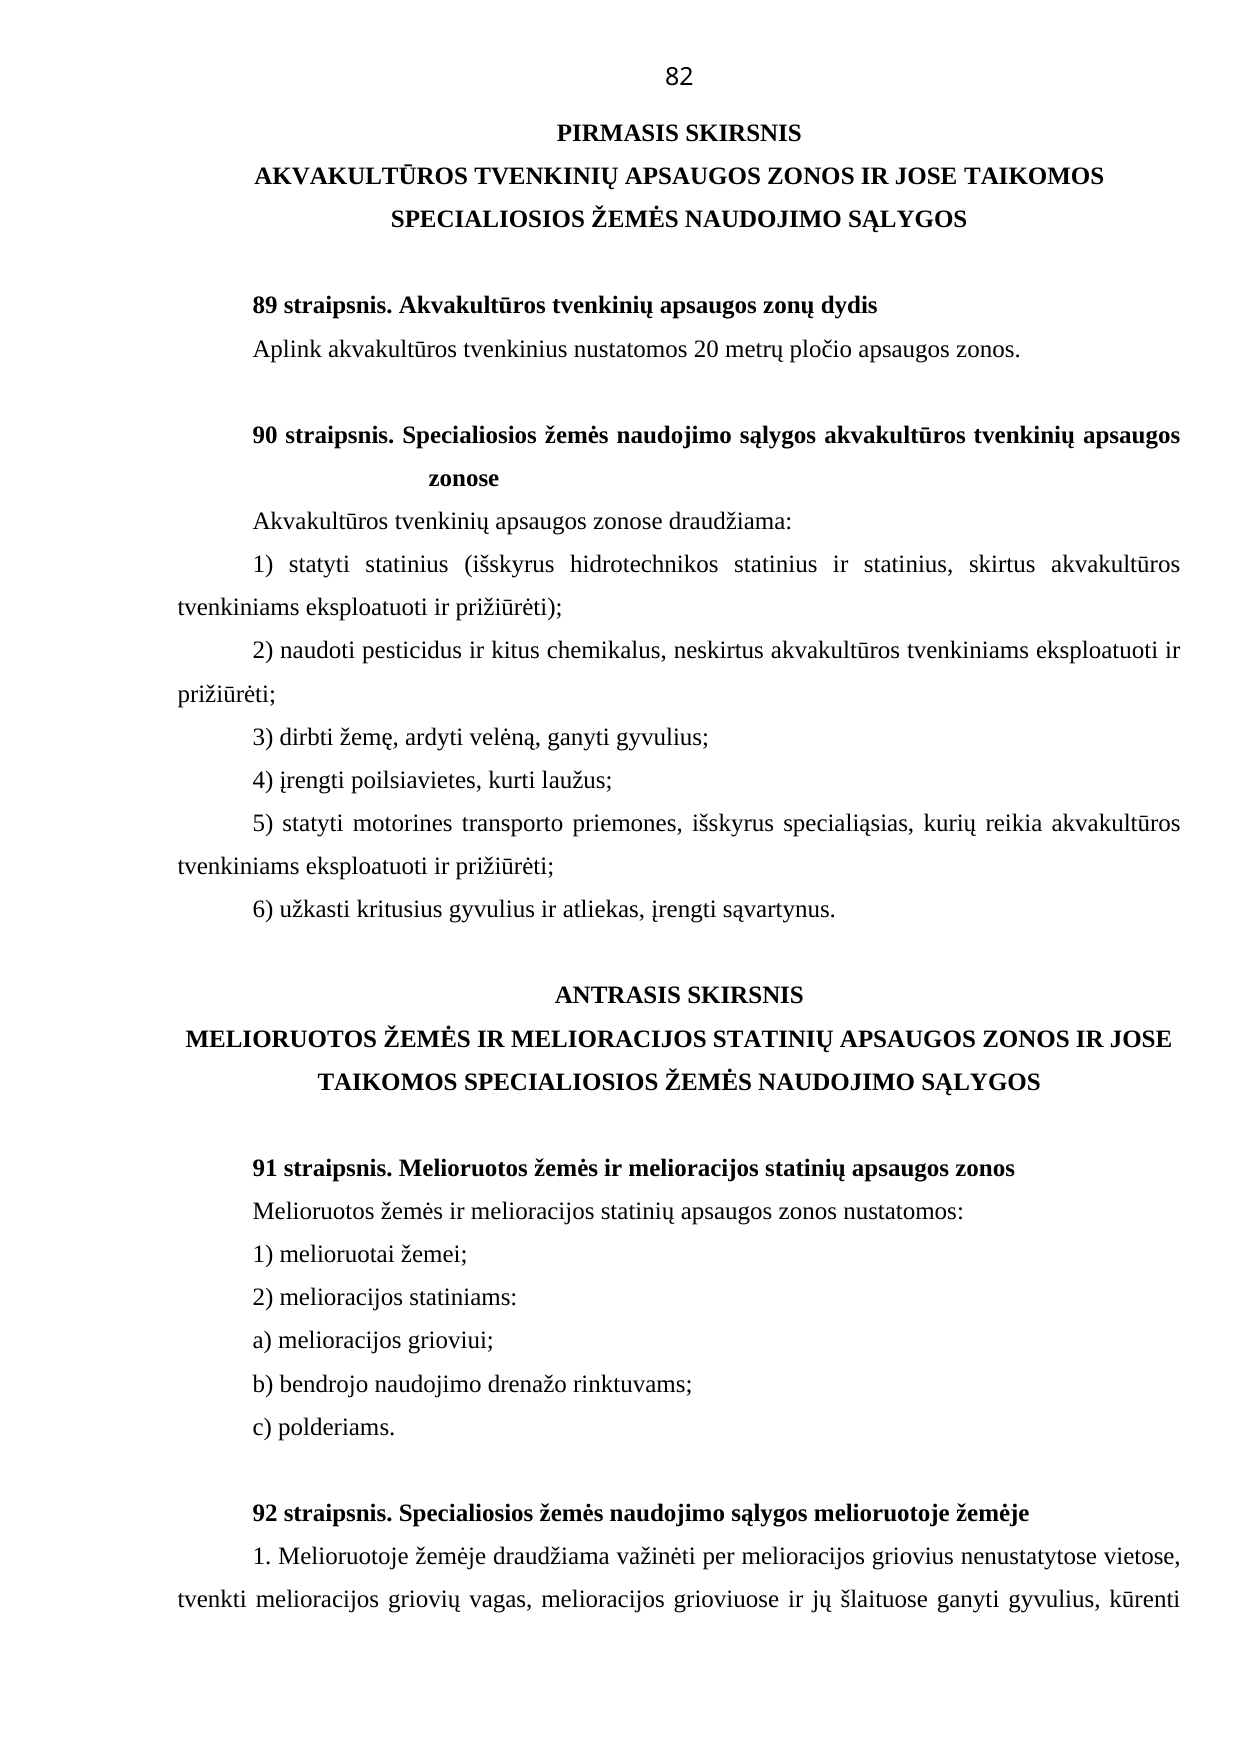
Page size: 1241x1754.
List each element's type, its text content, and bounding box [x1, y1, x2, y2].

text 6) užkasti kritusius gyvulius ir atliekas, įrengti sąvartynus. [177, 894, 1181, 923]
text PIRMASIS SKIRSNIS [177, 118, 1181, 147]
text 89 straipsnis. Akvakultūros tvenkinių apsaugos zonų dydis [177, 291, 1181, 319]
text Akvakultūros tvenkinių apsaugos zonose draudžiama: [177, 506, 1181, 535]
text 2) melioracijos statiniams: [177, 1282, 1181, 1311]
text Melioruotos žemės ir melioracijos statinių apsaugos zonos nustatomos: [177, 1196, 1181, 1225]
text MELIORUOTOS ŽEMĖS IR MELIORACIJOS STATINIŲ APSAUGOS ZONOS IR JOSE TAIKOMOS SPECIALIOSIOS ŽEMĖS NAUDOJIMO SĄLYGOS [177, 1024, 1181, 1096]
text 92 straipsnis. Specialiosios žemės naudojimo sąlygos melioruotoje žemėje [177, 1498, 1181, 1527]
text 2) naudoti pesticidus ir kitus chemikalus, neskirtus akvakultūros tvenkiniams eksploatuoti ir prižiūrėti; [177, 636, 1181, 707]
text 3) dirbti žemę, ardyti velėną, ganyti gyvulius; [177, 722, 1181, 751]
text 4) įrengti poilsiavietes, kurti laužus; [177, 765, 1181, 794]
text a) melioracijos grioviui; [177, 1326, 1181, 1354]
text 1. Melioruotoje žemėje draudžiama važinėti per melioracijos griovius nenustatytose vietose, tvenkti melioracijos griovių vagas, melioracijos grioviuose ir jų šlaituose ganyti gyvulius, kūrenti [177, 1541, 1181, 1613]
text 90 straipsnis. Specialiosios žemės naudojimo sąlygos akvakultūros tvenkinių apsaugos zonose [252, 420, 1181, 492]
text AKVAKULTŪROS TVENKINIŲ APSAUGOS ZONOS IR JOSE TAIKOMOS SPECIALIOSIOS ŽEMĖS NAUDOJIMO SĄLYGOS [177, 161, 1181, 233]
text 91 straipsnis. Melioruotos žemės ir melioracijos statinių apsaugos zonos [177, 1153, 1181, 1182]
text Aplink akvakultūros tvenkinius nustatomos 20 metrų pločio apsaugos zonos. [177, 334, 1181, 362]
text 1) melioruotai žemei; [177, 1239, 1181, 1268]
text 5) statyti motorines transporto priemones, išskyrus specialiąsias, kurių reikia akvakultūros tvenkiniams eksploatuoti ir prižiūrėti; [177, 808, 1181, 880]
text c) polderiams. [177, 1412, 1181, 1441]
text ANTRASIS SKIRSNIS [177, 981, 1181, 1009]
text 1) statyti statinius (išskyrus hidrotechnikos statinius ir statinius, skirtus akvakultūros tvenkiniams eksploatuoti ir prižiūrėti); [177, 549, 1181, 621]
text b) bendrojo naudojimo drenažo rinktuvams; [177, 1369, 1181, 1397]
